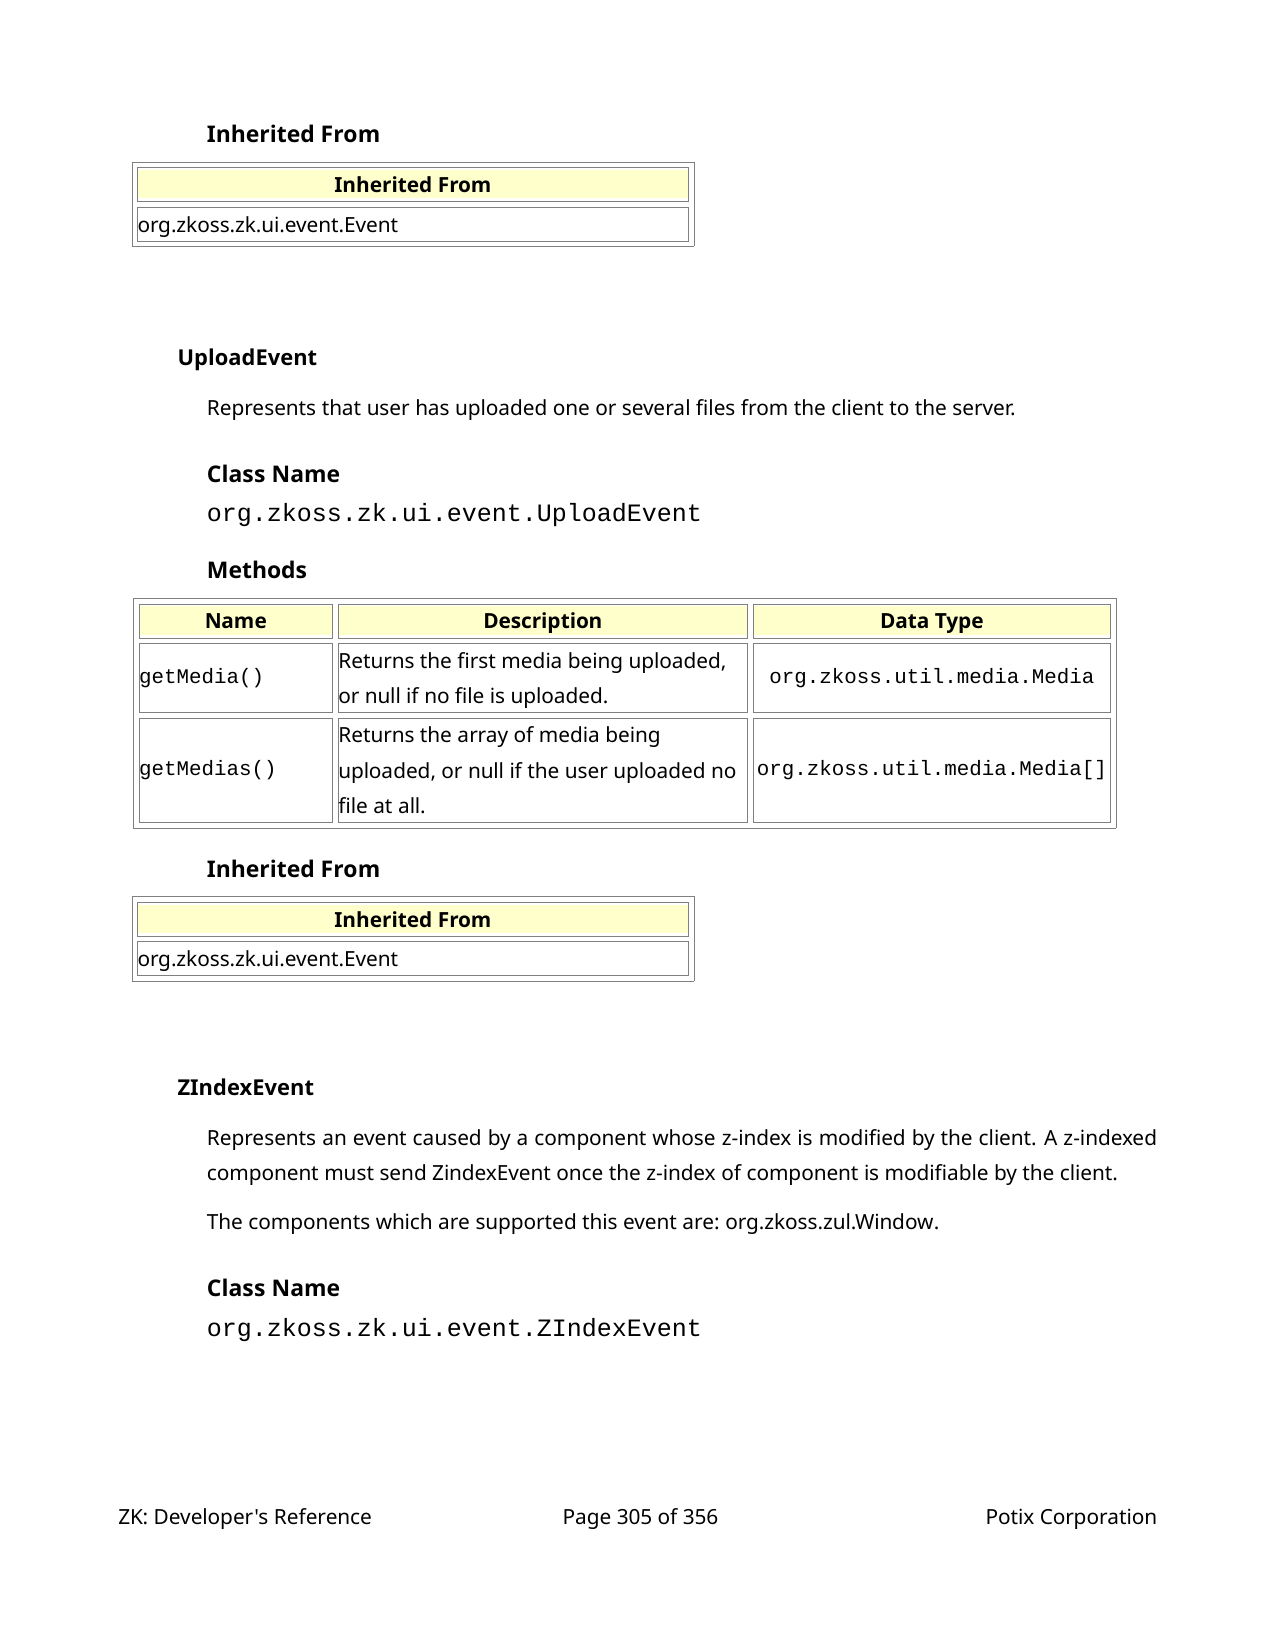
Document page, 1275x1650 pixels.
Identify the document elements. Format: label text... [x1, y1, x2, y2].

table_cell org.zkoss.zk.ui.event.Event [134, 936, 691, 975]
table_header Data Type [750, 599, 1113, 638]
table_cell org.zkoss.util.media.Media [750, 638, 1113, 712]
subtitle Inherited From [207, 118, 1157, 149]
table_header Description [335, 599, 750, 638]
subtitle Inherited From [207, 853, 1157, 884]
table_cell org.zkoss.zk.ui.event.Event [134, 201, 691, 241]
table_header Inherited From [134, 163, 691, 201]
text Represents an event caused by a component whose z-index is modified by the client. A z-indexed component must send ZindexEvent once the z-index of component is modifiable by the client. [207, 1123, 1157, 1186]
table_cell Returns the array of media being uploaded, or null if the user uploaded no file at all. [335, 712, 750, 822]
table_cell Returns the first media being uploaded, or null if no file is uploaded. [335, 638, 750, 712]
subtitle UploadEvent [177, 342, 1157, 372]
text org.zkoss.zk.ui.event.UploadEvent [207, 501, 1157, 529]
text org.zkoss.zk.ui.event.ZIndexEvent [207, 1315, 1157, 1343]
table_cell getMedia() [136, 638, 335, 712]
text Represents that user has uploaded one or several files from the client to the server. [207, 393, 1157, 421]
subtitle ZIndexEvent [177, 1072, 1157, 1102]
table_cell org.zkoss.util.media.Media[] [750, 712, 1113, 822]
text The components which are supported this event are: org.zkoss.zul.Window. [207, 1207, 1157, 1235]
subtitle Class Name [207, 457, 1157, 489]
subtitle Class Name [207, 1272, 1157, 1303]
table_cell getMedias() [136, 712, 335, 822]
table_header Name [136, 599, 335, 638]
subtitle Methods [207, 554, 1157, 586]
table_header Inherited From [134, 897, 691, 936]
